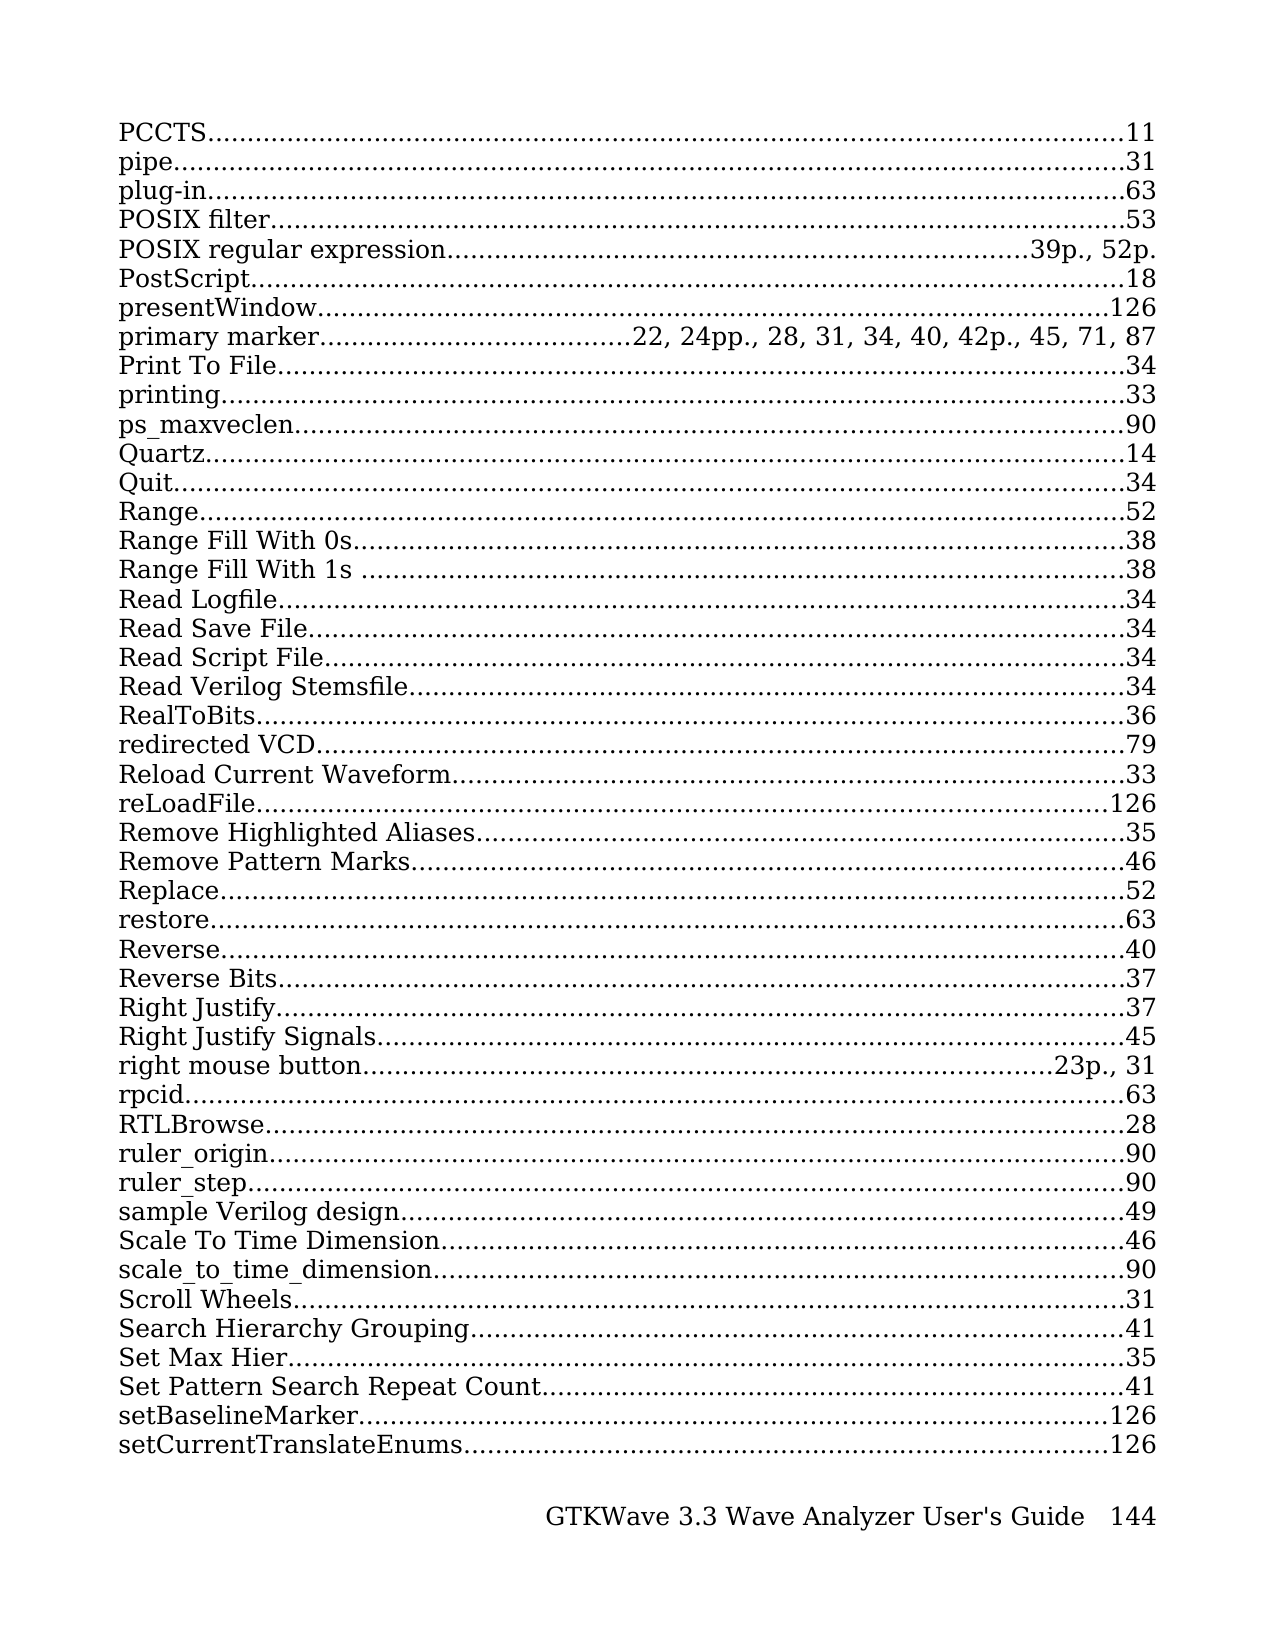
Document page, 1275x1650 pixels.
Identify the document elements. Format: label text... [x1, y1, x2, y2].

text PCCTS 11 [118, 118, 1157, 147]
text setBaselineMarker 126 [118, 1401, 1157, 1431]
text RTLBrowse 28 [118, 1110, 1157, 1139]
text Scale To Time Dimension 46 [118, 1226, 1157, 1256]
text Read Script File 34 [118, 643, 1157, 672]
text Remove Pattern Marks 46 [118, 847, 1157, 876]
text setCurrentTranslateEnums 126 [118, 1431, 1157, 1460]
text Print To File 34 [118, 351, 1157, 381]
text Range Fill With 0s 38 [118, 526, 1157, 556]
text Reverse Bits 37 [118, 964, 1157, 993]
text Quit 34 [118, 468, 1157, 497]
text Reverse 40 [118, 935, 1157, 964]
text PostScript 18 [118, 264, 1157, 293]
text ps_maxveclen 90 [118, 410, 1157, 439]
text primary marker 22, 24pp., 28, 31, 34, 40, 42p., 45, 71, 87 [118, 322, 1157, 351]
text Remove Highlighted Aliases 35 [118, 818, 1157, 847]
text Set Pattern Search Repeat Count 41 [118, 1372, 1157, 1401]
text Read Save File 34 [118, 614, 1157, 643]
text redirected VCD 79 [118, 731, 1157, 760]
text presentWindow 126 [118, 293, 1157, 322]
text Search Hierarchy Grouping 41 [118, 1314, 1157, 1343]
text restore 63 [118, 906, 1157, 935]
text ruler_origin 90 [118, 1139, 1157, 1168]
text pipe 31 [118, 147, 1157, 176]
text ruler_step 90 [118, 1168, 1157, 1197]
text Reload Current Waveform 33 [118, 760, 1157, 789]
text printing 33 [118, 381, 1157, 410]
text Range Fill With 1s 38 [118, 556, 1157, 585]
text Read Verilog Stemsfile 34 [118, 672, 1157, 701]
text scale_to_time_dimension 90 [118, 1256, 1157, 1285]
text Right Justify 37 [118, 993, 1157, 1022]
text RealToBits 36 [118, 701, 1157, 731]
text POSIX filter 53 [118, 206, 1157, 235]
text Range 52 [118, 497, 1157, 526]
text right mouse button 23p., 31 [118, 1051, 1157, 1081]
text rpcid 63 [118, 1081, 1157, 1110]
text Set Max Hier 35 [118, 1343, 1157, 1372]
text Right Justify Signals 45 [118, 1022, 1157, 1051]
text Scroll Wheels 31 [118, 1285, 1157, 1314]
text sample Verilog design 49 [118, 1197, 1157, 1226]
text POSIX regular expression 39p., 52p. [118, 235, 1157, 264]
text plug-in 63 [118, 176, 1157, 206]
text Replace 52 [118, 876, 1157, 906]
text Read Logfile 34 [118, 585, 1157, 614]
text reLoadFile 126 [118, 789, 1157, 818]
text Quartz 14 [118, 439, 1157, 468]
